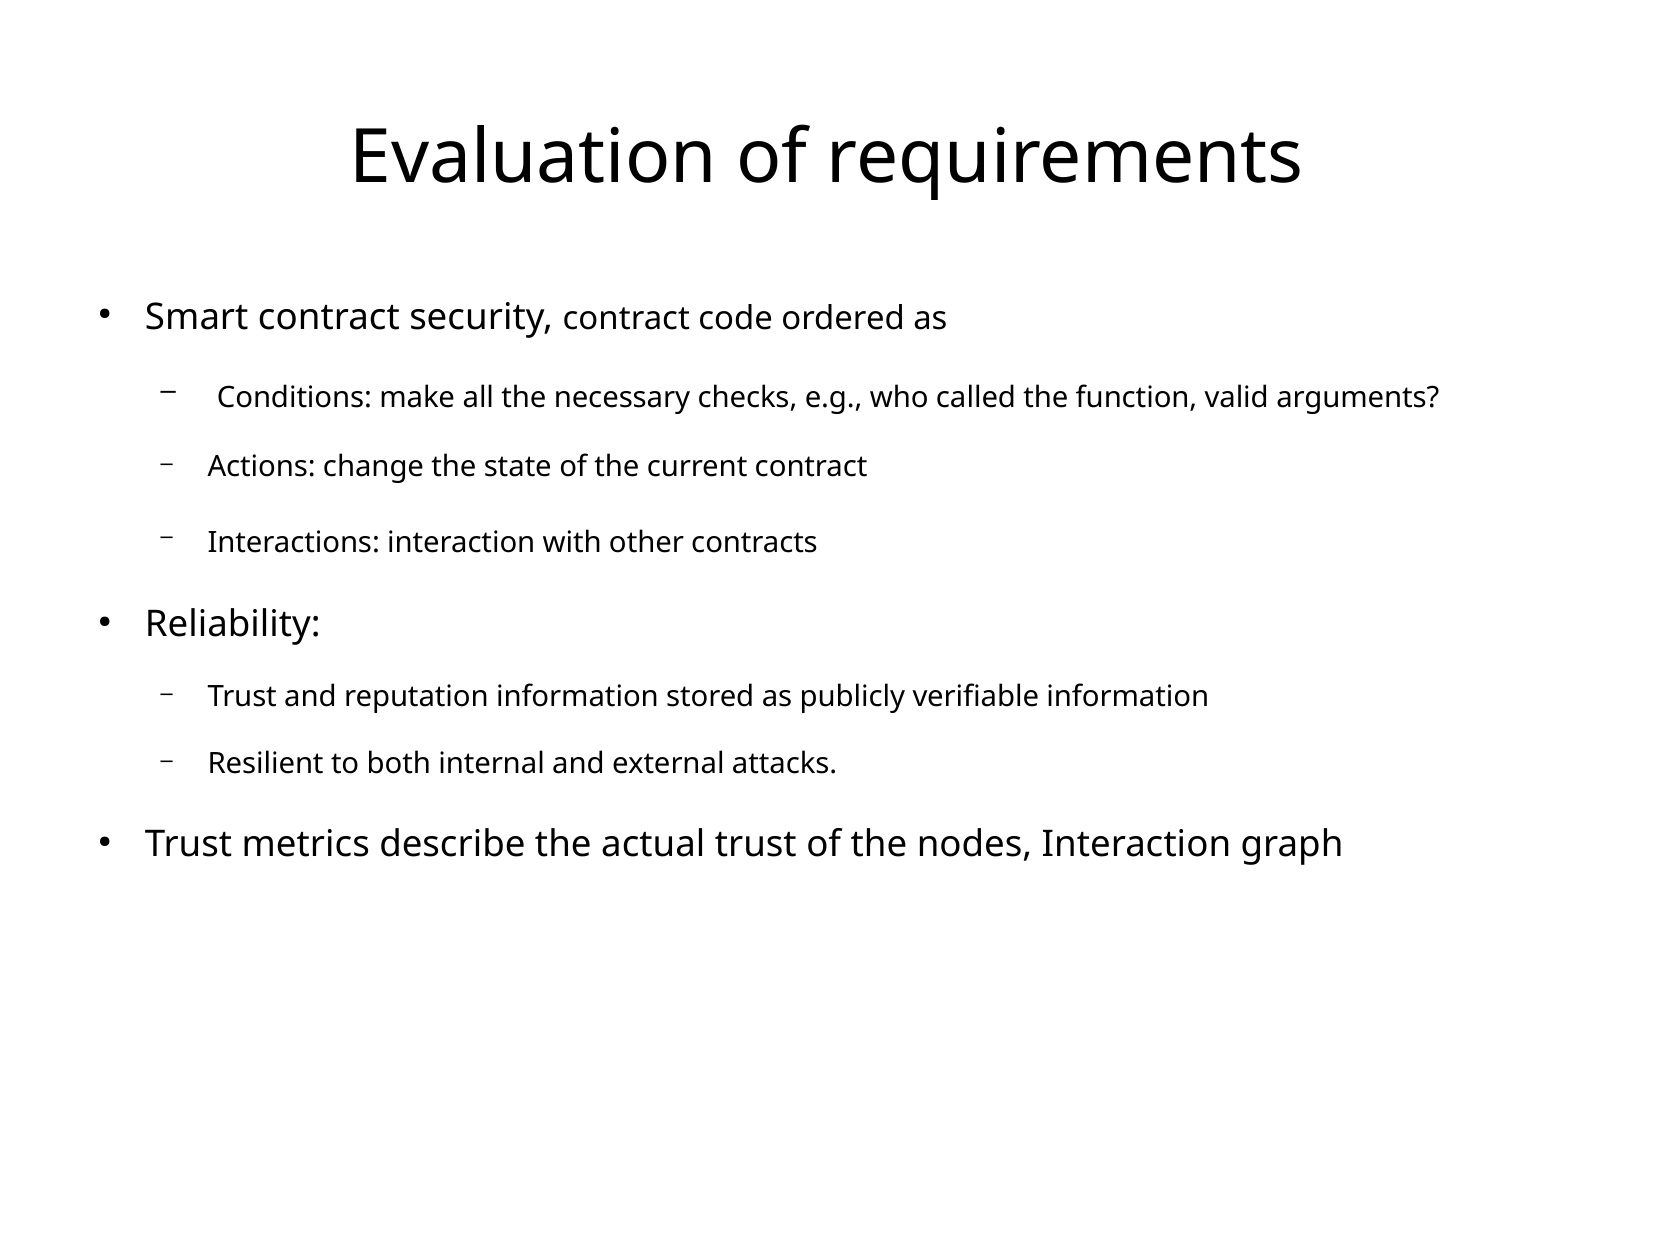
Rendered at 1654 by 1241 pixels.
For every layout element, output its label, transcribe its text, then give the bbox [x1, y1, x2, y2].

title Evaluation of requirements [82, 49, 1571, 257]
list Smart contract security, contract code ordered as Conditions: make all the necessary checks, e.g., who called the function, valid arguments? Actions: change the state of the current contract Interactions: interaction with other contracts Reliability: Trust and reputation information stored as publicly verifiable information Resilient to both internal and external attacks. Trust metrics describe the actual trust of the nodes, Interaction graph [82, 290, 1571, 1010]
